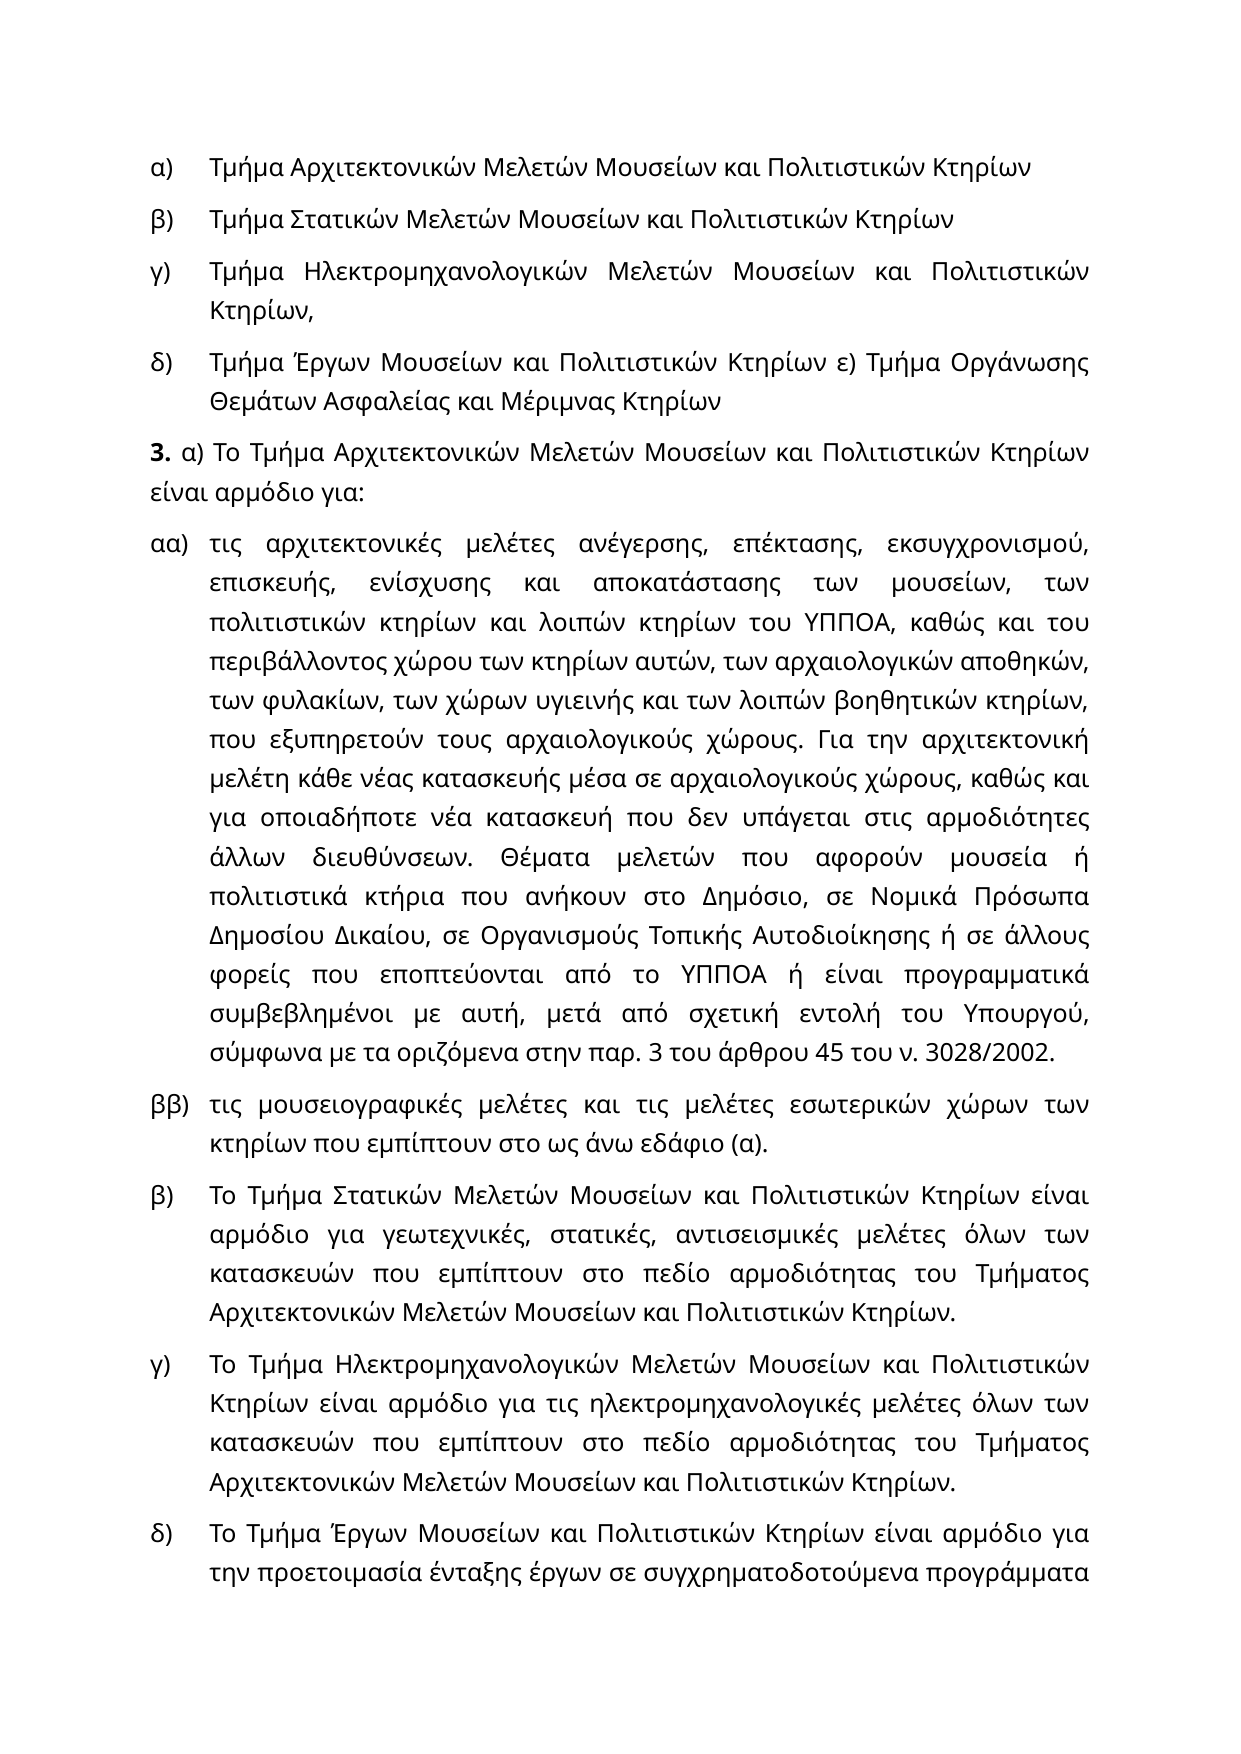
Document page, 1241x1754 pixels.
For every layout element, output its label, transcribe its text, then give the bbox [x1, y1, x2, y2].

list γ) Το Τμήμα Ηλεκτρομηχανολογικών Μελετών Μουσείων και Πολιτιστικών Κτηρίων είναι αρμόδιο για τις ηλεκτρομηχανολογικές μελέτες όλων των κατασκευών που εμπίπτουν στο πεδίο αρμοδιότητας του Τμήματος Αρχιτεκτονικών Μελετών Μουσείων και Πολιτιστικών Κτηρίων. [150, 1347, 1090, 1498]
list αα) τις αρχιτεκτονικές μελέτες ανέγερσης, επέκτασης, εκσυγχρονισμού, επισκευής, ενίσχυσης και αποκατάστασης των μουσείων, των πολιτιστικών κτηρίων και λοιπών κτηρίων του ΥΠΠΟΑ, καθώς και του περιβάλλοντος χώρου των κτηρίων αυτών, των αρχαιολογικών αποθηκών, των φυλακίων, των χώρων υγιεινής και των λοιπών βοηθητικών κτηρίων, που εξυπηρετούν τους αρχαιολογικούς χώρους. Για την αρχιτεκτονική μελέτη κάθε νέας κατασκευής μέσα σε αρχαιολογικούς χώρους, καθώς και για οποιαδήποτε νέα κατασκευή που δεν υπάγεται στις αρμοδιότητες άλλων διευθύνσεων. Θέματα μελετών που αφορούν μουσεία ή πολιτιστικά κτήρια που ανήκουν στο Δημόσιο, σε Νομικά Πρόσωπα Δημοσίου Δικαίου, σε Οργανισμούς Τοπικής Αυτοδιοίκησης ή σε άλλους φορείς που εποπτεύονται από το ΥΠΠΟΑ ή είναι προγραμματικά συμβεβλημένοι με αυτή, μετά από σχετική εντολή του Υπουργού, σύμφωνα με τα οριζόμενα στην παρ. 3 του άρθρου 45 του ν. 3028/2002. [150, 526, 1090, 1069]
list ββ) τις μουσειογραφικές μελέτες και τις μελέτες εσωτερικών χώρων των κτηρίων που εμπίπτουν στο ως άνω εδάφιο (α). [150, 1087, 1090, 1160]
text 3. α) Το Τμήμα Αρχιτεκτονικών Μελετών Μουσείων και Πολιτιστικών Κτηρίων είναι αρμόδιο για: [150, 435, 1090, 508]
list δ) Το Τμήμα Έργων Μουσείων και Πολιτιστικών Κτηρίων είναι αρμόδιο για την προετοιμασία ένταξης έργων σε συγχρηματοδοτούμενα προγράμματα [150, 1516, 1090, 1589]
list α) Τμήμα Αρχιτεκτονικών Μελετών Μουσείων και Πολιτιστικών Κτηρίων [150, 150, 1090, 184]
list γ) Τμήμα Ηλεκτρομηχανολογικών Μελετών Μουσείων και Πολιτιστικών Κτηρίων, [150, 253, 1090, 327]
list δ) Τμήμα Έργων Μουσείων και Πολιτιστικών Κτηρίων ε) Τμήμα Οργάνωσης Θεμάτων Ασφαλείας και Μέριμνας Κτηρίων [150, 344, 1090, 417]
list β) Το Τμήμα Στατικών Μελετών Μουσείων και Πολιτιστικών Κτηρίων είναι αρμόδιο για γεωτεχνικές, στατικές, αντισεισμικές μελέτες όλων των κατασκευών που εμπίπτουν στο πεδίο αρμοδιότητας του Τμήματος Αρχιτεκτονικών Μελετών Μουσείων και Πολιτιστικών Κτηρίων. [150, 1177, 1090, 1329]
list β) Τμήμα Στατικών Μελετών Μουσείων και Πολιτιστικών Κτηρίων [150, 202, 1090, 236]
